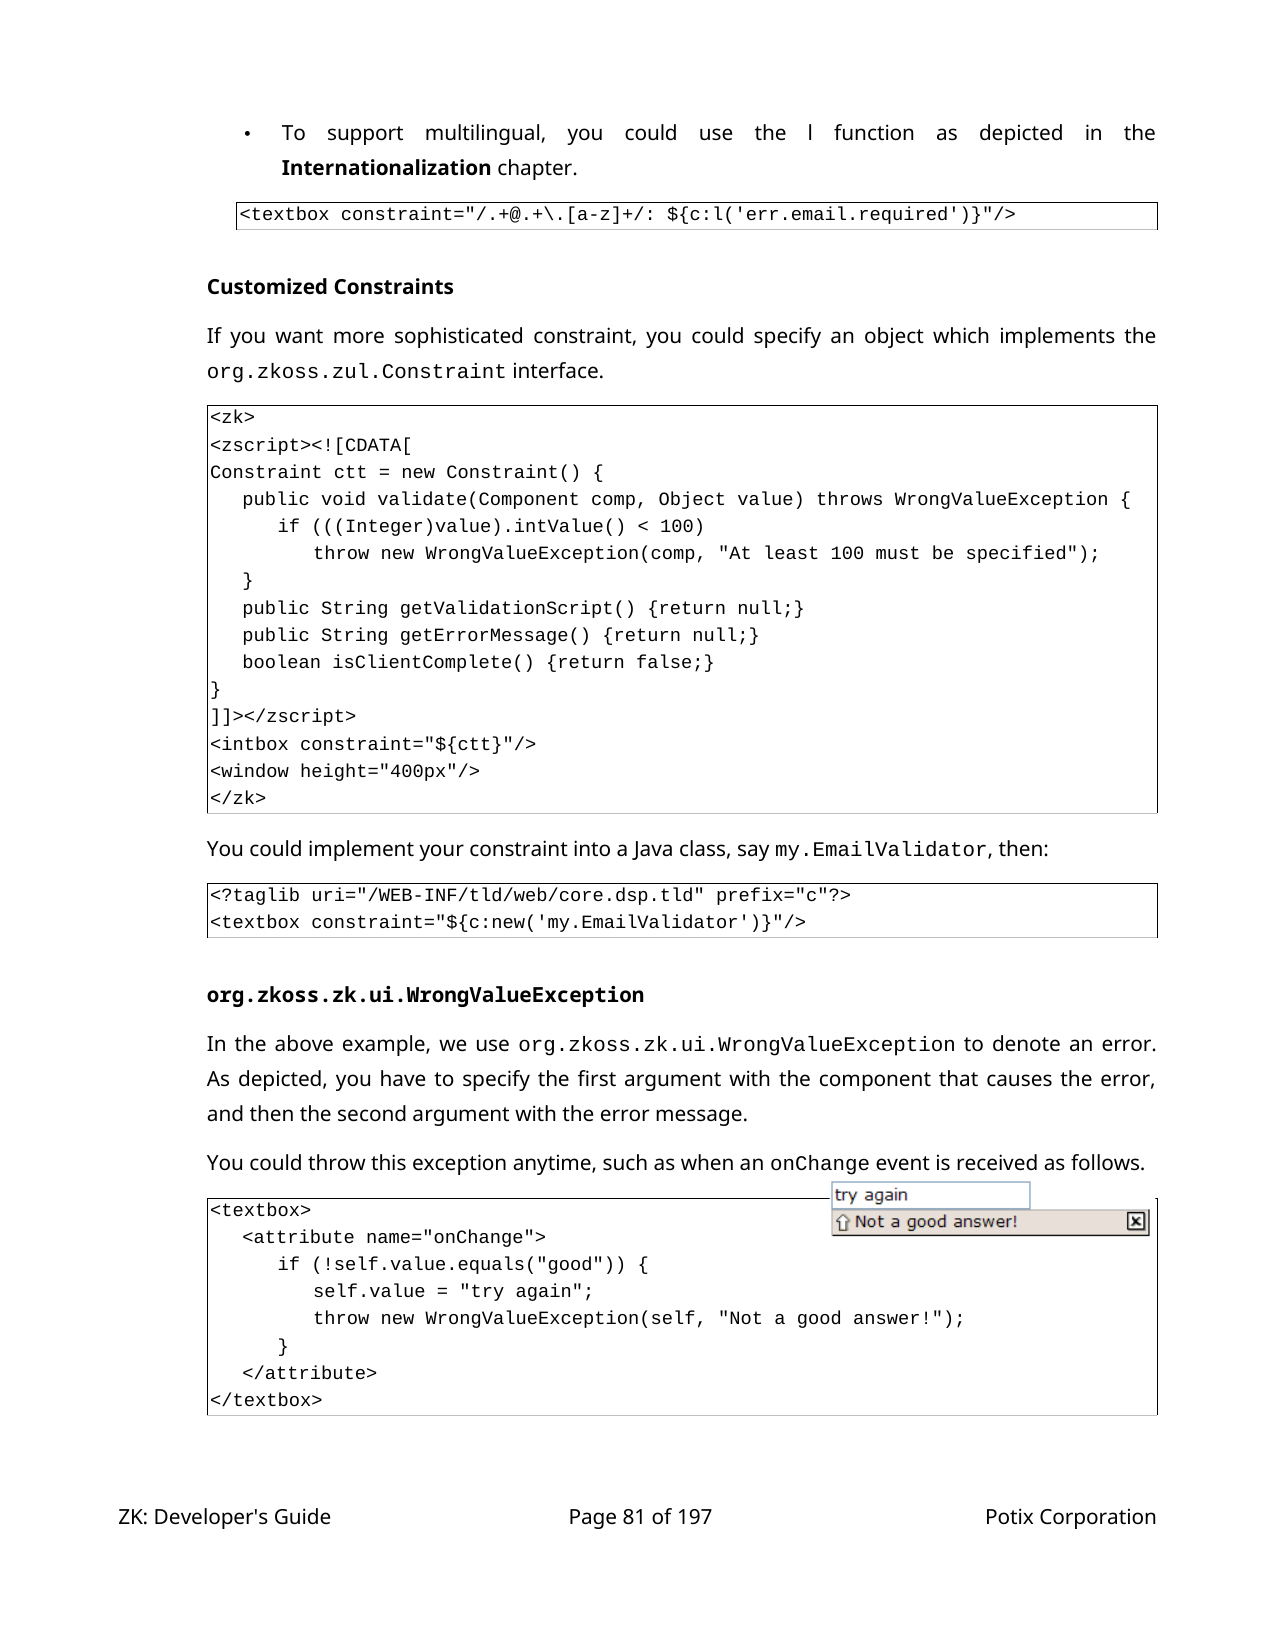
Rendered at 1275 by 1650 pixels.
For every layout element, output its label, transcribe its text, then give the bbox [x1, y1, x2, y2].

text <textbox> [208, 1199, 829, 1222]
text </attribute> [208, 1361, 1157, 1385]
text <textbox constraint="/.+@.+\.[a-z]+/: ${c:l('err.email.required')}"/> [237, 203, 1157, 229]
text public String getValidationScript() {return null;} [208, 596, 1157, 620]
text ]]></zscript> [208, 704, 1157, 728]
picture [829, 1179, 1156, 1240]
text } [208, 677, 1157, 701]
text You could implement your constraint into a Java class, say my.EmailValidator, then: [207, 834, 1157, 862]
text if (!self.value.equals("good")) { [208, 1252, 1157, 1276]
text throw new WrongValueException(comp, "At least 100 must be specified"); [208, 541, 1157, 565]
text <attribute name="onChange"> [208, 1225, 1157, 1249]
subtitle Customized Constraints [207, 272, 1157, 300]
text <?taglib uri="/WEB-INF/tld/web/core.dsp.tld" prefix="c"?> [208, 884, 1157, 907]
text </zk> [208, 786, 1157, 813]
text } [208, 1333, 1157, 1358]
text public void validate(Component comp, Object value) throws WrongValueException { [208, 487, 1157, 511]
text <window height="400px"/> [208, 759, 1157, 783]
text <textbox constraint="${c:new('my.EmailValidator')}"/> [208, 910, 1157, 937]
text self.value = "try again"; [208, 1279, 1157, 1303]
text <intbox constraint="${ctt}"/> [208, 731, 1157, 756]
text <zk> [208, 406, 1157, 429]
text </textbox> [208, 1388, 1157, 1415]
text } [208, 568, 1157, 593]
text if (((Integer)value).intValue() < 100) [208, 514, 1157, 538]
subtitle org.zkoss.zk.ui.WrongValueException [207, 980, 1157, 1008]
text You could throw this exception anytime, such as when an onChange event is received as follows. [207, 1148, 1157, 1177]
text throw new WrongValueException(self, "Not a good answer!"); [208, 1306, 1157, 1331]
text boolean isClientComplete() {return false;} [208, 650, 1157, 674]
text If you want more sophisticated constraint, you could specify an object which implements the org.zkoss.zul.Constraint interface. [207, 321, 1157, 384]
text Constraint ctt = new Constraint() { [208, 459, 1157, 484]
text public String getErrorMessage() {return null;} [208, 623, 1157, 647]
list To support multilingual, you could use the l function as depicted in the Internationalization chapter. [244, 118, 1157, 182]
text In the above example, we use org.zkoss.zk.ui.WrongValueException to denote an error. As depicted, you have to specify the first argument with the component that causes the error, and then the second argument with the error message. [207, 1029, 1157, 1128]
text <zscript><![CDATA[ [208, 432, 1157, 457]
